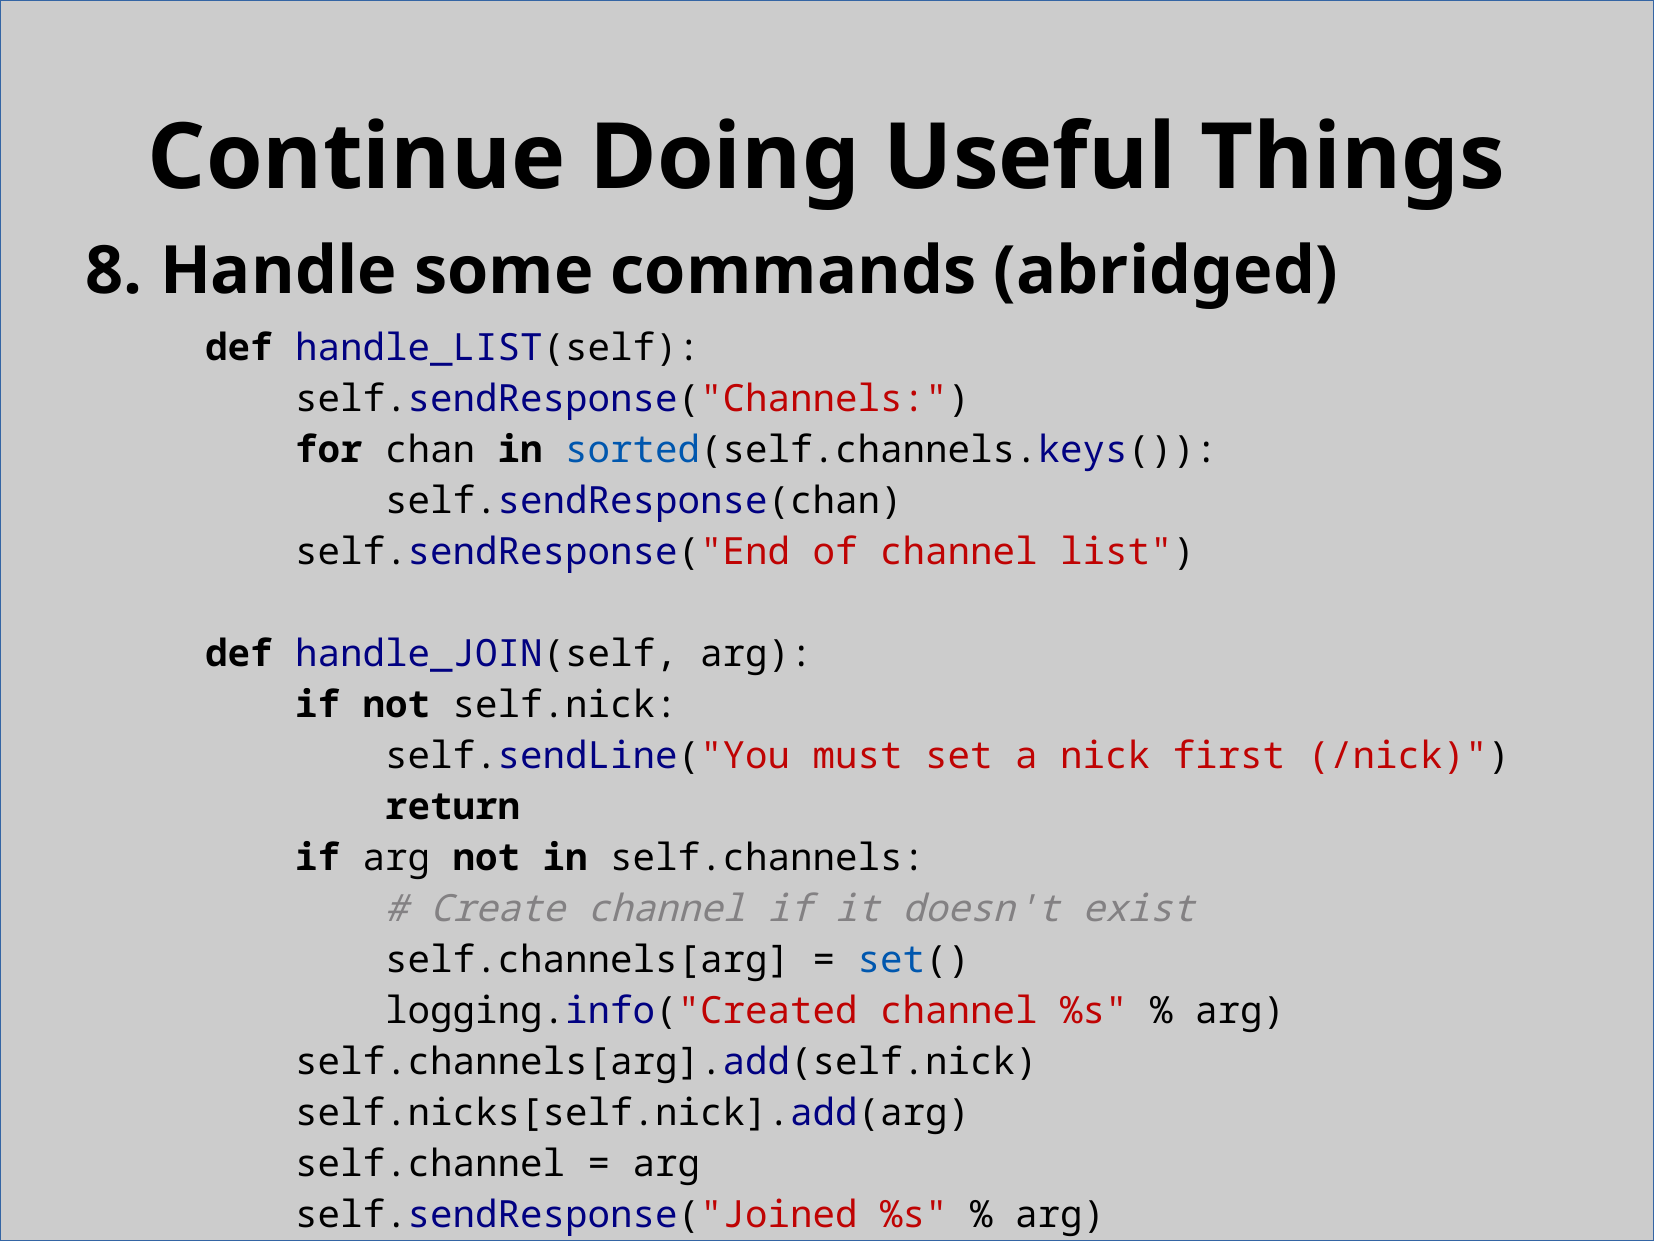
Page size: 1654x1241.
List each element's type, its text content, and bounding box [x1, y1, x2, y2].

title Continue Doing Useful Things [82, 49, 1571, 215]
text_box 8. Handle some commands (abridged) [70, 215, 1619, 313]
text_box [0, 0, 1654, 1241]
text_box def handle_LIST(self): self.sendResponse("Channels:") for chan in sorted(self.channels.keys()): self.sendResponse(chan) self.sendResponse("End of channel list") def handle_JOIN(self, arg): if not self.nick: self.sendLine("You must set a nick first (/nick)") return if arg not in self.channels: # Create channel if it doesn't exist self.channels[arg] = set() logging.info("Created channel %s" % arg) self.channels[arg].add(self.nick) self.nicks[self.nick].add(arg) self.channel = arg self.sendResponse("Joined %s" % arg) logging.info("User %s joined %s" % (self.nick, arg)) [100, 312, 1613, 1241]
